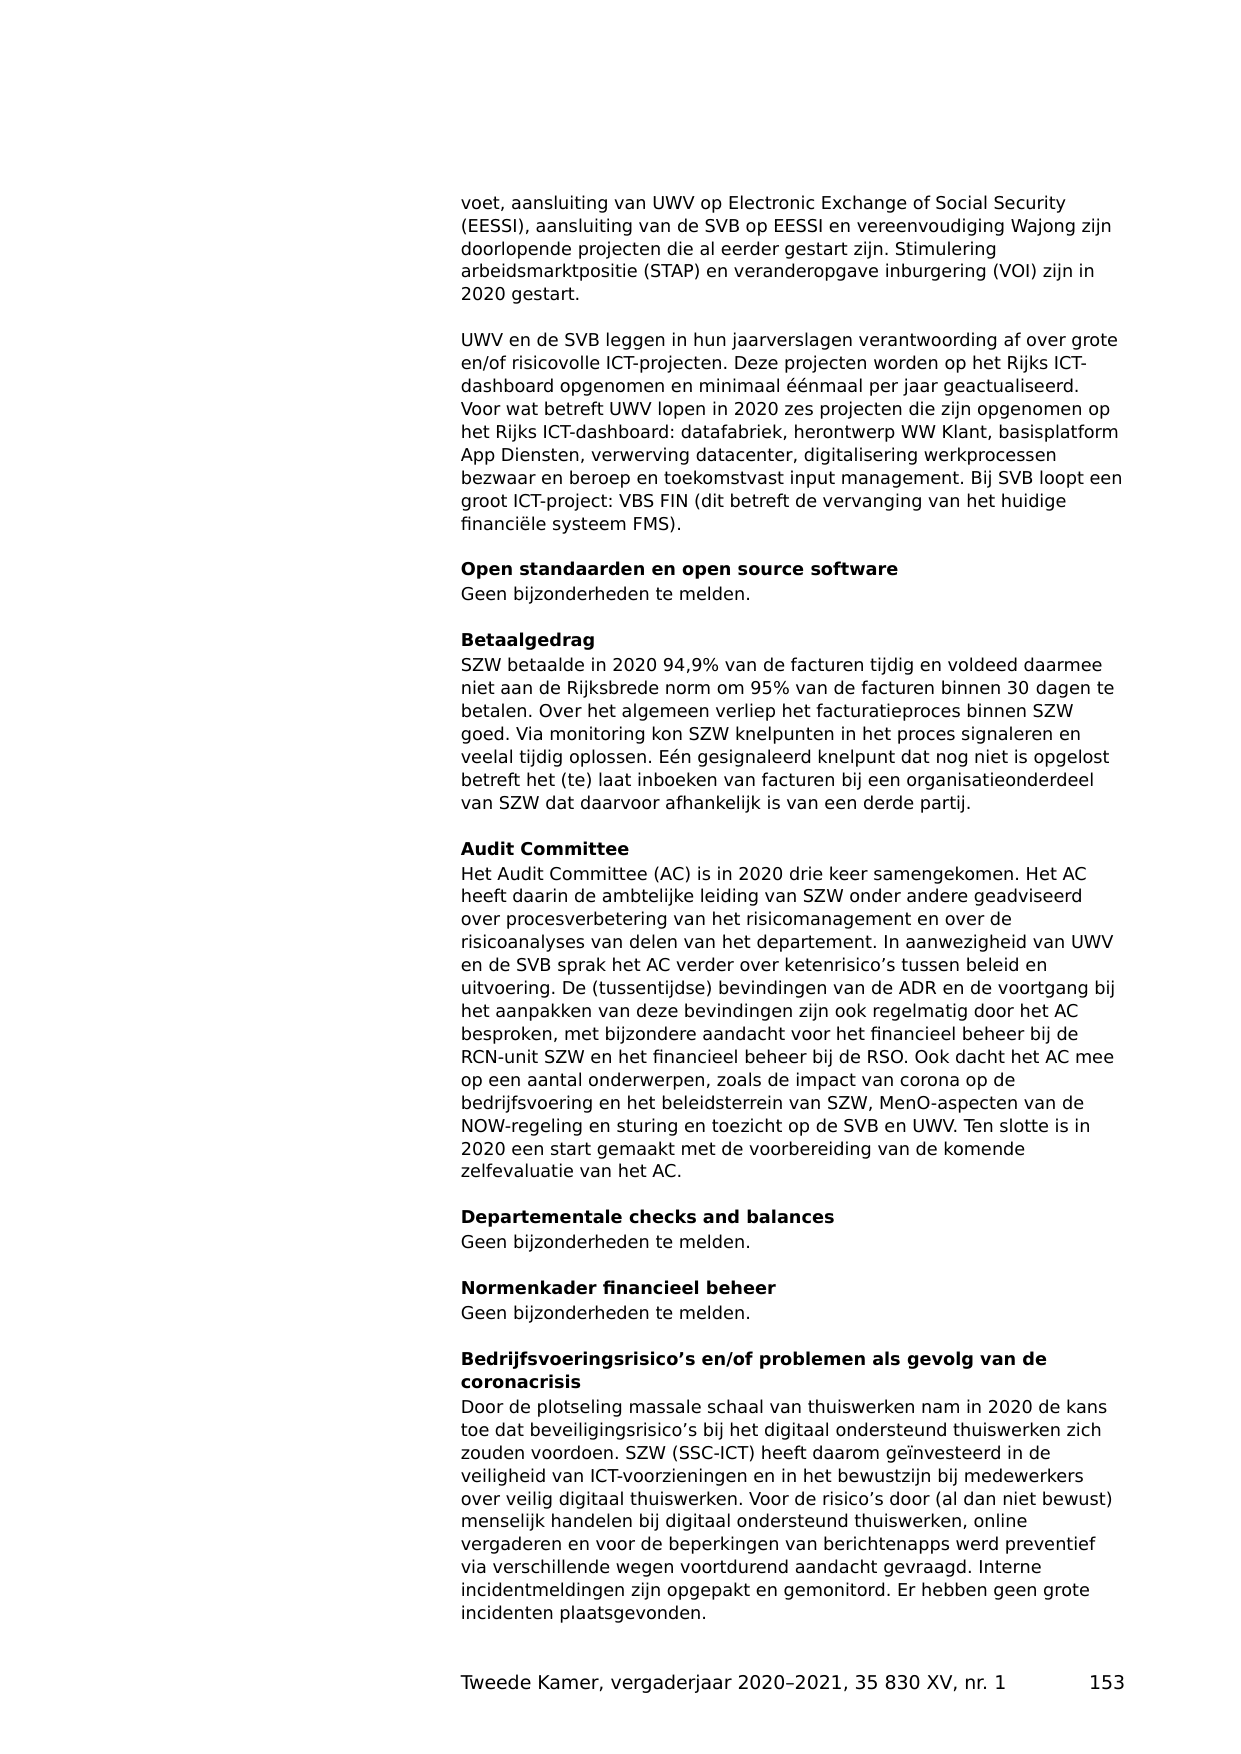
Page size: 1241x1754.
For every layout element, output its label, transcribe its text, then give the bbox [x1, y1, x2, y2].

text Normenkader financieel beheer [461, 1276, 1125, 1299]
text Geen bijzonderheden te melden. [461, 1230, 1125, 1253]
text Geen bijzonderheden te melden. [461, 582, 1125, 605]
text Audit Committee [461, 837, 1125, 859]
text Geen bijzonderheden te melden. [461, 1301, 1125, 1324]
text SZW betaalde in 2020 94,9% van de facturen tijdig en voldeed daarmee niet aan de Rijksbrede norm om 95% van de facturen binnen 30 dagen te betalen. Over het algemeen verliep het facturatieproces binnen SZW goed. Via monitoring kon SZW knelpunten in het proces signaleren en veelal tijdig oplossen. Eén gesignaleerd knelpunt dat nog niet is opgelost betreft het (te) laat inboeken van facturen bij een organisatieonderdeel van SZW dat daarvoor afhankelijk is van een derde partij. [461, 653, 1125, 814]
text Betaalgedrag [461, 628, 1125, 651]
text Bedrijfsvoeringsrisico’s en/of problemen als gevolg van de coronacrisis [461, 1347, 1125, 1393]
text Departementale checks and balances [461, 1205, 1125, 1228]
text Het Audit Committee (AC) is in 2020 drie keer samengekomen. Het AC heeft daarin de ambtelijke leiding van SZW onder andere geadviseerd over procesverbetering van het risicomanagement en over de risicoanalyses van delen van het departement. In aanwezigheid van UWV en de SVB sprak het AC verder over ketenrisico’s tussen beleid en uitvoering. De (tussentijdse) bevindingen van de ADR en de voortgang bij het aanpakken van deze bevindingen zijn ook regelmatig door het AC besproken, met bijzondere aandacht voor het financieel beheer bij de RCN-unit SZW en het financieel beheer bij de RSO. Ook dacht het AC mee op een aantal onderwerpen, zoals de impact van corona op de bedrijfsvoering en het beleidsterrein van SZW, MenO-aspecten van de NOW-regeling en sturing en toezicht op de SVB en UWV. Ten slotte is in 2020 een start gemaakt met de voorbereiding van de komende zelfevaluatie van het AC. [461, 862, 1125, 1182]
text Door de plotseling massale schaal van thuiswerken nam in 2020 de kans toe dat beveiligingsrisico’s bij het digitaal ondersteund thuiswerken zich zouden voordoen. SZW (SSC-ICT) heeft daarom geïnvesteerd in de veiligheid van ICT-voorzieningen en in het bewustzijn bij medewerkers over veilig digitaal thuiswerken. Voor de risico’s door (al dan niet bewust) menselijk handelen bij digitaal ondersteund thuiswerken, online vergaderen en voor de beperkingen van berichtenapps werd preventief via verschillende wegen voortdurend aandacht gevraagd. Interne incidentmeldingen zijn opgepakt en gemonitord. Er hebben geen grote incidenten plaatsgevonden. [461, 1395, 1125, 1624]
text Open standaarden en open source software [461, 557, 1125, 580]
text voet, aansluiting van UWV op Electronic Exchange of Social Security (EESSI), aansluiting van de SVB op EESSI en vereenvoudiging Wajong zijn doorlopende projecten die al eerder gestart zijn. Stimulering arbeidsmarktpositie (STAP) en veranderopgave inburgering (VOI) zijn in 2020 gestart. [461, 191, 1125, 305]
text UWV en de SVB leggen in hun jaarverslagen verantwoording af over grote en/of risicovolle ICT-projecten. Deze projecten worden op het Rijks ICT-dashboard opgenomen en minimaal éénmaal per jaar geactualiseerd. Voor wat betreft UWV lopen in 2020 zes projecten die zijn opgenomen op het Rijks ICT-dashboard: datafabriek, herontwerp WW Klant, basisplatform App Diensten, verwerving datacenter, digitalisering werkprocessen bezwaar en beroep en toekomstvast input management. Bij SVB loopt een groot ICT-project: VBS FIN (dit betreft de vervanging van het huidige financiële systeem FMS). [461, 328, 1125, 534]
